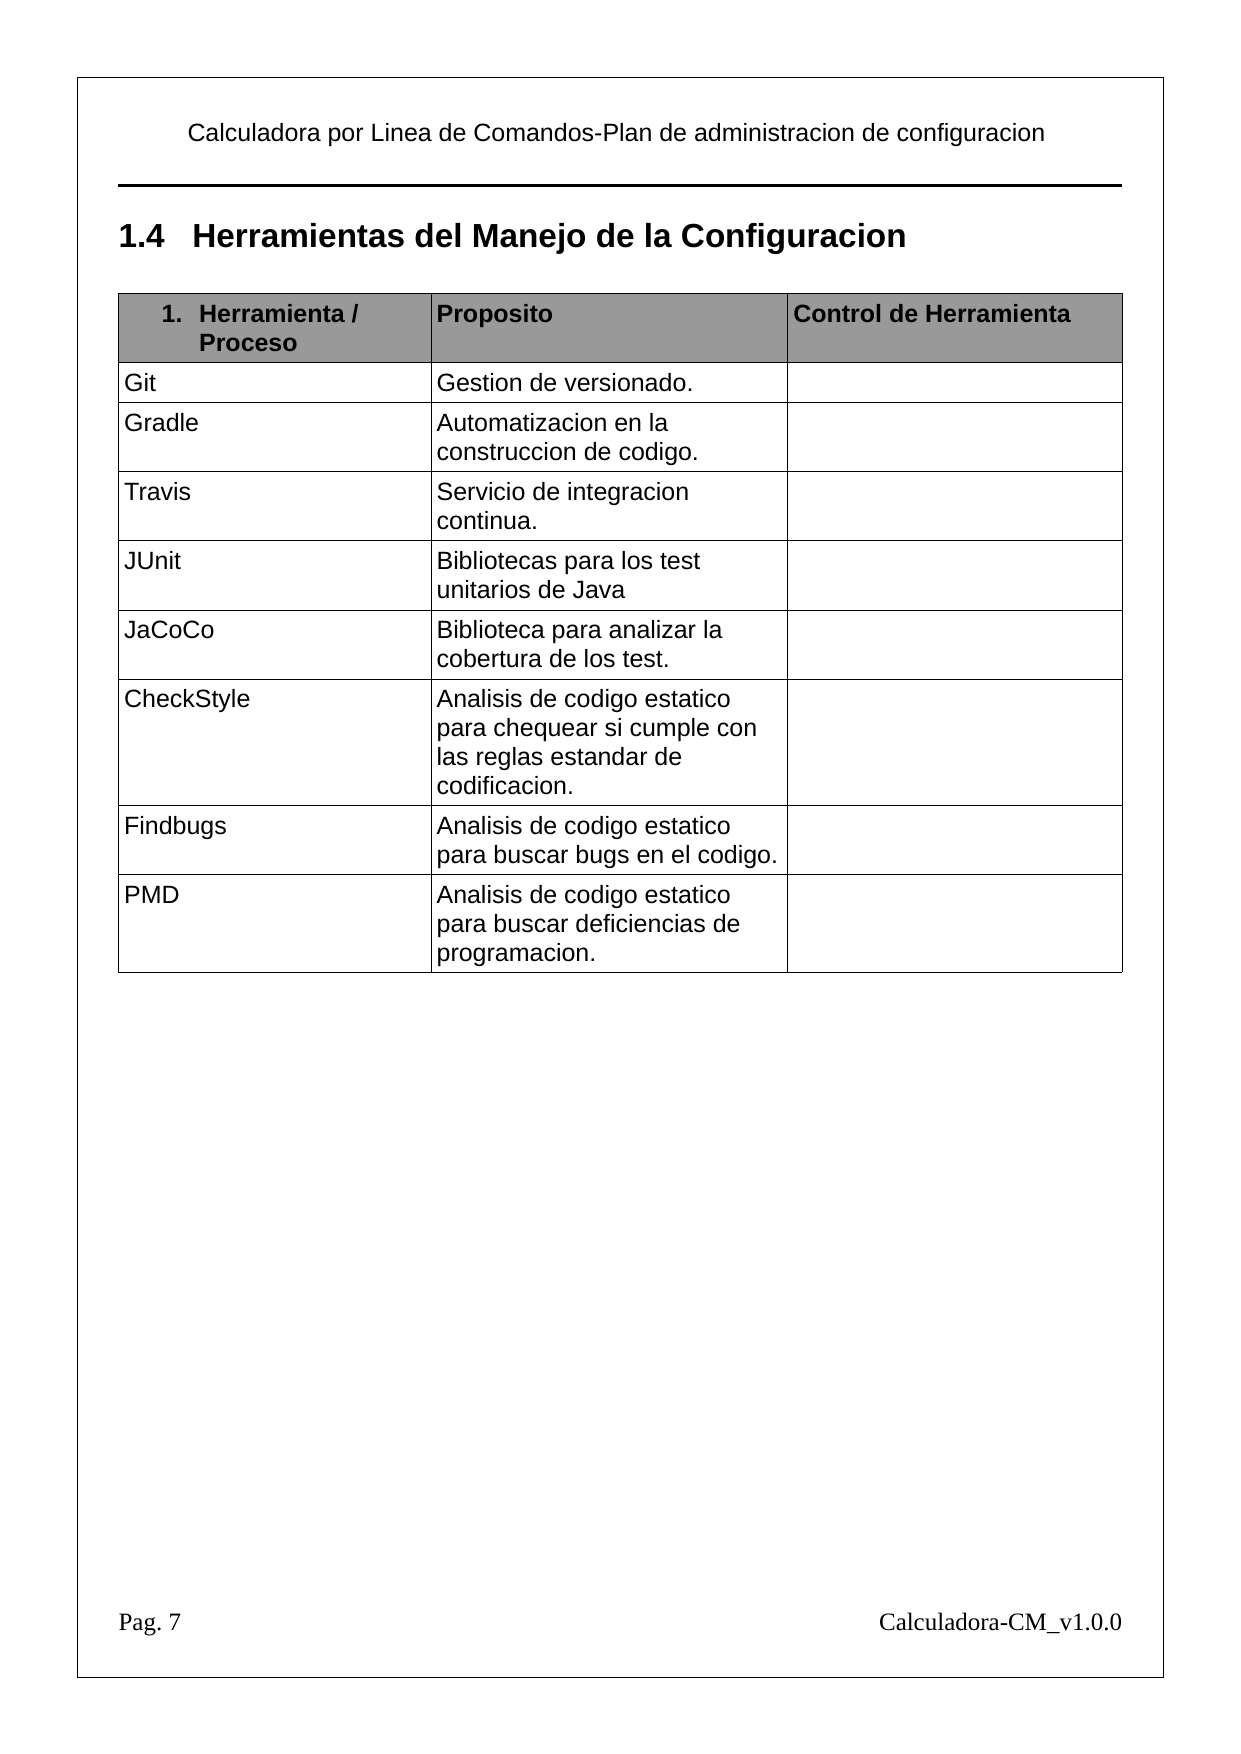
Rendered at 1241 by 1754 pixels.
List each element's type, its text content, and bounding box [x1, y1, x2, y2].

table_cell Automatizacion en la construccion de codigo. [432, 403, 787, 471]
table_cell Git [119, 363, 431, 402]
table_cell Bibliotecas para los test unitarios de Java [432, 541, 787, 609]
table_cell [788, 806, 1122, 874]
table_header Control de Herramienta [788, 294, 1122, 362]
table_cell [788, 680, 1122, 805]
table_header Proposito [432, 294, 787, 362]
table_cell [788, 403, 1122, 471]
table_header Herramienta / Proceso [119, 294, 431, 362]
table_cell Analisis de codigo estatico para chequear si cumple con las reglas estandar de codificacion. [432, 680, 787, 805]
table_cell Servicio de integracion continua. [432, 472, 787, 540]
table_cell [788, 363, 1122, 402]
table_cell Biblioteca para analizar la cobertura de los test. [432, 611, 787, 678]
table_cell JaCoCo [119, 611, 431, 678]
table_cell Gradle [119, 403, 431, 471]
table_cell Analisis de codigo estatico para buscar bugs en el codigo. [432, 806, 787, 874]
table_cell Findbugs [119, 806, 431, 874]
table_cell CheckStyle [119, 680, 431, 805]
table_cell Travis [119, 472, 431, 540]
table_cell Analisis de codigo estatico para buscar deficiencias de programacion. [432, 875, 787, 972]
text 1.4 Herramientas del Manejo de la Configuracion [118, 216, 1122, 254]
table_cell [788, 875, 1122, 972]
table_cell PMD [119, 875, 431, 972]
table_cell [788, 611, 1122, 678]
table_cell JUnit [119, 541, 431, 609]
table_cell [788, 472, 1122, 540]
table_cell Gestion de versionado. [432, 363, 787, 402]
table_cell [788, 541, 1122, 609]
